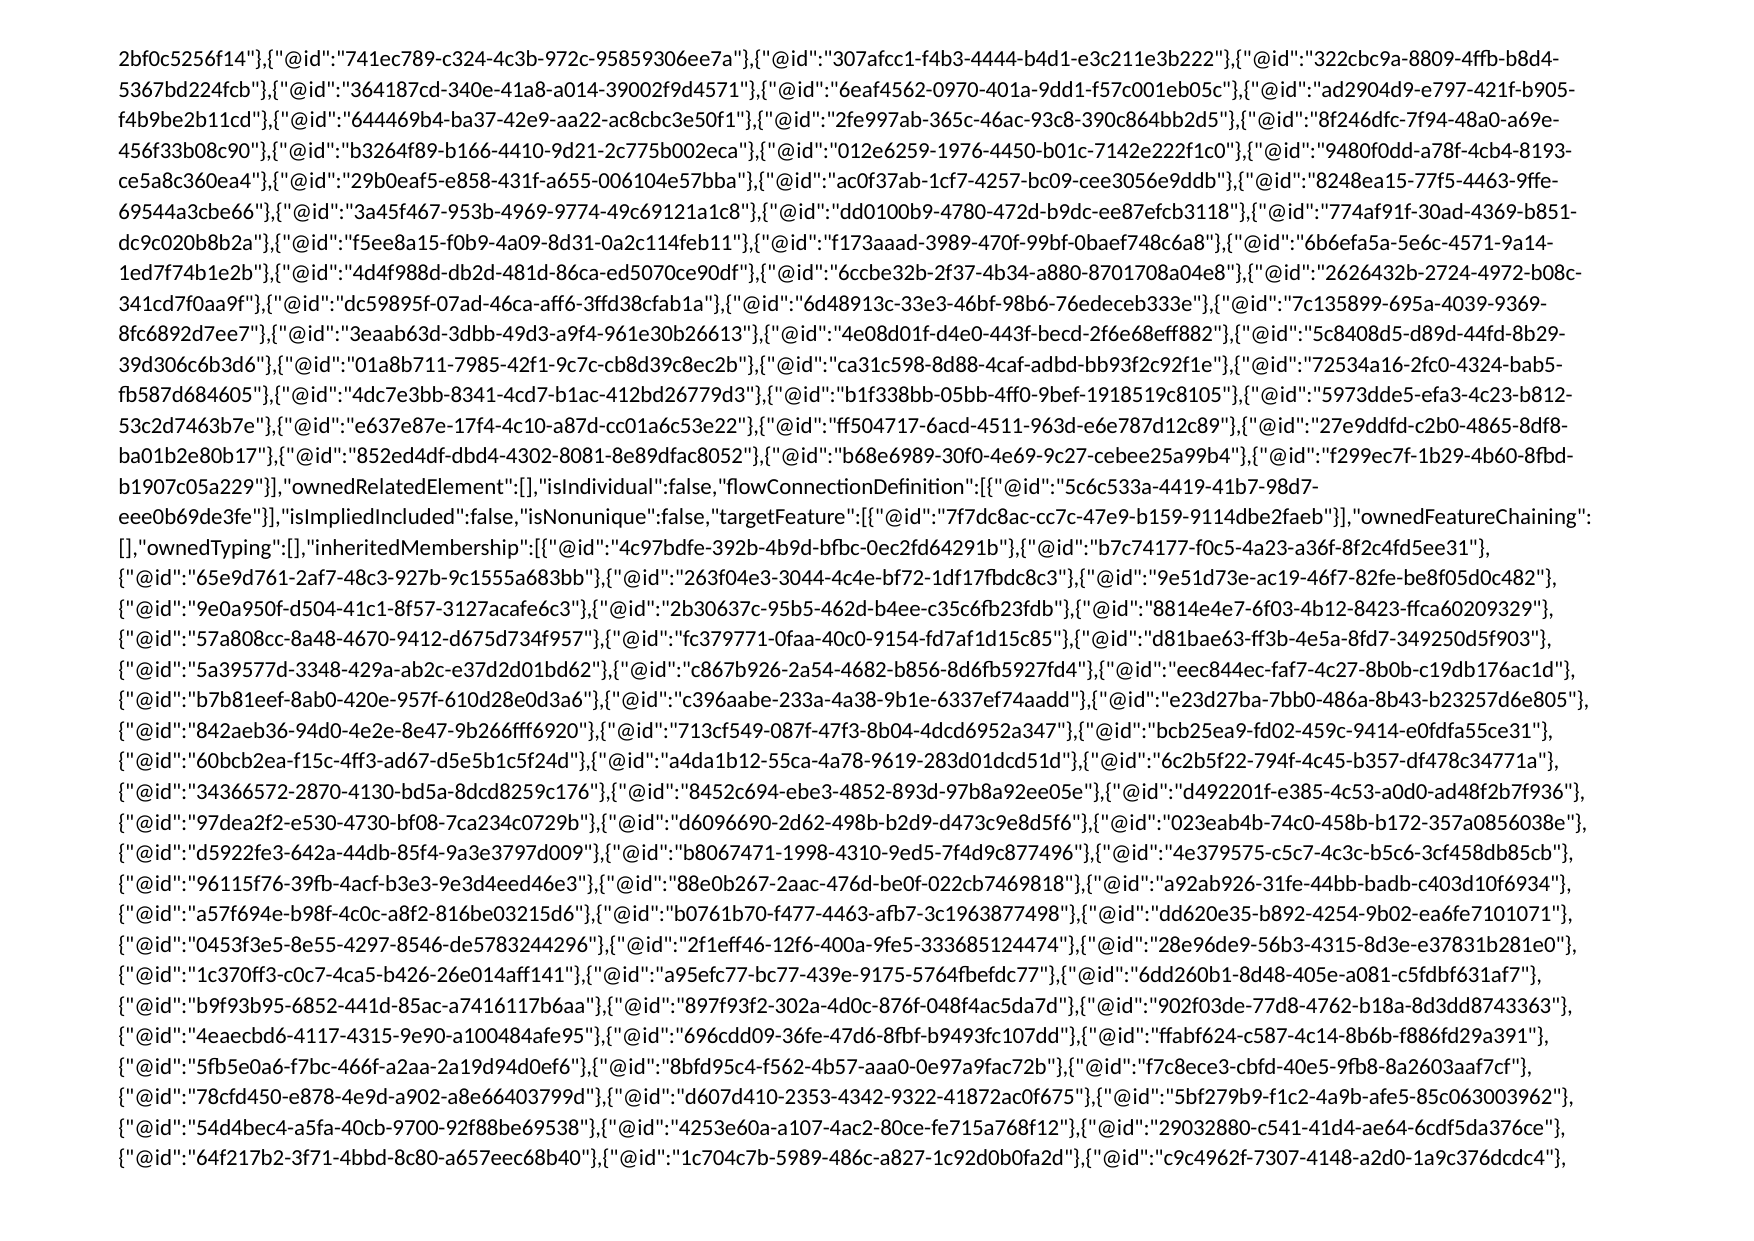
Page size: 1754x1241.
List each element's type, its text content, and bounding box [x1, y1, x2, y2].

text 2bf0c5256f14"},{"@id":"741ec789-c324-4c3b-972c-95859306ee7a"},{"@id":"307afcc1-f4b3-4444-b4d1-e3c211e3b222"},{"@id":"322cbc9a-8809-4ffb-b8d4-5367bd224fcb"},{"@id":"364187cd-340e-41a8-a014-39002f9d4571"},{"@id":"6eaf4562-0970-401a-9dd1-f57c001eb05c"},{"@id":"ad2904d9-e797-421f-b905-f4b9be2b11cd"},{"@id":"644469b4-ba37-42e9-aa22-ac8cbc3e50f1"},{"@id":"2fe997ab-365c-46ac-93c8-390c864bb2d5"},{"@id":"8f246dfc-7f94-48a0-a69e-456f33b08c90"},{"@id":"b3264f89-b166-4410-9d21-2c775b002eca"},{"@id":"012e6259-1976-4450-b01c-7142e222f1c0"},{"@id":"9480f0dd-a78f-4cb4-8193-ce5a8c360ea4"},{"@id":"29b0eaf5-e858-431f-a655-006104e57bba"},{"@id":"ac0f37ab-1cf7-4257-bc09-cee3056e9ddb"},{"@id":"8248ea15-77f5-4463-9ffe-69544a3cbe66"},{"@id":"3a45f467-953b-4969-9774-49c69121a1c8"},{"@id":"dd0100b9-4780-472d-b9dc-ee87efcb3118"},{"@id":"774af91f-30ad-4369-b851-dc9c020b8b2a"},{"@id":"f5ee8a15-f0b9-4a09-8d31-0a2c114feb11"},{"@id":"f173aaad-3989-470f-99bf-0baef748c6a8"},{"@id":"6b6efa5a-5e6c-4571-9a14-1ed7f74b1e2b"},{"@id":"4d4f988d-db2d-481d-86ca-ed5070ce90df"},{"@id":"6ccbe32b-2f37-4b34-a880-8701708a04e8"},{"@id":"2626432b-2724-4972-b08c-341cd7f0aa9f"},{"@id":"dc59895f-07ad-46ca-aff6-3ffd38cfab1a"},{"@id":"6d48913c-33e3-46bf-98b6-76edeceb333e"},{"@id":"7c135899-695a-4039-9369-8fc6892d7ee7"},{"@id":"3eaab63d-3dbb-49d3-a9f4-961e30b26613"},{"@id":"4e08d01f-d4e0-443f-becd-2f6e68eff882"},{"@id":"5c8408d5-d89d-44fd-8b29-39d306c6b3d6"},{"@id":"01a8b711-7985-42f1-9c7c-cb8d39c8ec2b"},{"@id":"ca31c598-8d88-4caf-adbd-bb93f2c92f1e"},{"@id":"72534a16-2fc0-4324-bab5-fb587d684605"},{"@id":"4dc7e3bb-8341-4cd7-b1ac-412bd26779d3"},{"@id":"b1f338bb-05bb-4ff0-9bef-1918519c8105"},{"@id":"5973dde5-efa3-4c23-b812-53c2d7463b7e"},{"@id":"e637e87e-17f4-4c10-a87d-cc01a6c53e22"},{"@id":"ff504717-6acd-4511-963d-e6e787d12c89"},{"@id":"27e9ddfd-c2b0-4865-8df8-ba01b2e80b17"},{"@id":"852ed4df-dbd4-4302-8081-8e89dfac8052"},{"@id":"b68e6989-30f0-4e69-9c27-cebee25a99b4"},{"@id":"f299ec7f-1b29-4b60-8fbd-b1907c05a229"}],"ownedRelatedElement":[],"isIndividual":false,"flowConnectionDefinition":[{"@id":"5c6c533a-4419-41b7-98d7-eee0b69de3fe"}],"isImpliedIncluded":false,"isNonunique":false,"targetFeature":[{"@id":"7f7dc8ac-cc7c-47e9-b159-9114dbe2faeb"}],"ownedFeatureChaining":[],"ownedTyping":[],"inheritedMembership":[{"@id":"4c97bdfe-392b-4b9d-bfbc-0ec2fd64291b"},{"@id":"b7c74177-f0c5-4a23-a36f-8f2c4fd5ee31"},{"@id":"65e9d761-2af7-48c3-927b-9c1555a683bb"},{"@id":"263f04e3-3044-4c4e-bf72-1df17fbdc8c3"},{"@id":"9e51d73e-ac19-46f7-82fe-be8f05d0c482"},{"@id":"9e0a950f-d504-41c1-8f57-3127acafe6c3"},{"@id":"2b30637c-95b5-462d-b4ee-c35c6fb23fdb"},{"@id":"8814e4e7-6f03-4b12-8423-ffca60209329"},{"@id":"57a808cc-8a48-4670-9412-d675d734f957"},{"@id":"fc379771-0faa-40c0-9154-fd7af1d15c85"},{"@id":"d81bae63-ff3b-4e5a-8fd7-349250d5f903"},{"@id":"5a39577d-3348-429a-ab2c-e37d2d01bd62"},{"@id":"c867b926-2a54-4682-b856-8d6fb5927fd4"},{"@id":"eec844ec-faf7-4c27-8b0b-c19db176ac1d"},{"@id":"b7b81eef-8ab0-420e-957f-610d28e0d3a6"},{"@id":"c396aabe-233a-4a38-9b1e-6337ef74aadd"},{"@id":"e23d27ba-7bb0-486a-8b43-b23257d6e805"},{"@id":"842aeb36-94d0-4e2e-8e47-9b266fff6920"},{"@id":"713cf549-087f-47f3-8b04-4dcd6952a347"},{"@id":"bcb25ea9-fd02-459c-9414-e0fdfa55ce31"},{"@id":"60bcb2ea-f15c-4ff3-ad67-d5e5b1c5f24d"},{"@id":"a4da1b12-55ca-4a78-9619-283d01dcd51d"},{"@id":"6c2b5f22-794f-4c45-b357-df478c34771a"},{"@id":"34366572-2870-4130-bd5a-8dcd8259c176"},{"@id":"8452c694-ebe3-4852-893d-97b8a92ee05e"},{"@id":"d492201f-e385-4c53-a0d0-ad48f2b7f936"},{"@id":"97dea2f2-e530-4730-bf08-7ca234c0729b"},{"@id":"d6096690-2d62-498b-b2d9-d473c9e8d5f6"},{"@id":"023eab4b-74c0-458b-b172-357a0856038e"},{"@id":"d5922fe3-642a-44db-85f4-9a3e3797d009"},{"@id":"b8067471-1998-4310-9ed5-7f4d9c877496"},{"@id":"4e379575-c5c7-4c3c-b5c6-3cf458db85cb"},{"@id":"96115f76-39fb-4acf-b3e3-9e3d4eed46e3"},{"@id":"88e0b267-2aac-476d-be0f-022cb7469818"},{"@id":"a92ab926-31fe-44bb-badb-c403d10f6934"},{"@id":"a57f694e-b98f-4c0c-a8f2-816be03215d6"},{"@id":"b0761b70-f477-4463-afb7-3c1963877498"},{"@id":"dd620e35-b892-4254-9b02-ea6fe7101071"},{"@id":"0453f3e5-8e55-4297-8546-de5783244296"},{"@id":"2f1eff46-12f6-400a-9fe5-333685124474"},{"@id":"28e96de9-56b3-4315-8d3e-e37831b281e0"},{"@id":"1c370ff3-c0c7-4ca5-b426-26e014aff141"},{"@id":"a95efc77-bc77-439e-9175-5764fbefdc77"},{"@id":"6dd260b1-8d48-405e-a081-c5fdbf631af7"},{"@id":"b9f93b95-6852-441d-85ac-a7416117b6aa"},{"@id":"897f93f2-302a-4d0c-876f-048f4ac5da7d"},{"@id":"902f03de-77d8-4762-b18a-8d3dd8743363"},{"@id":"4eaecbd6-4117-4315-9e90-a100484afe95"},{"@id":"696cdd09-36fe-47d6-8fbf-b9493fc107dd"},{"@id":"ffabf624-c587-4c14-8b6b-f886fd29a391"},{"@id":"5fb5e0a6-f7bc-466f-a2aa-2a19d94d0ef6"},{"@id":"8bfd95c4-f562-4b57-aaa0-0e97a9fac72b"},{"@id":"f7c8ece3-cbfd-40e5-9fb8-8a2603aaf7cf"},{"@id":"78cfd450-e878-4e9d-a902-a8e66403799d"},{"@id":"d607d410-2353-4342-9322-41872ac0f675"},{"@id":"5bf279b9-f1c2-4a9b-afe5-85c063003962"},{"@id":"54d4bec4-a5fa-40cb-9700-92f88be69538"},{"@id":"4253e60a-a107-4ac2-80ce-fe715a768f12"},{"@id":"29032880-c541-41d4-ae64-6cdf5da376ce"},{"@id":"64f217b2-3f71-4bbd-8c80-a657eec68b40"},{"@id":"1c704c7b-5989-486c-a827-1c92d0b0fa2d"},{"@id":"c9c4962f-7307-4148-a2d0-1a9c376dcdc4"}, [118, 44, 1606, 1172]
